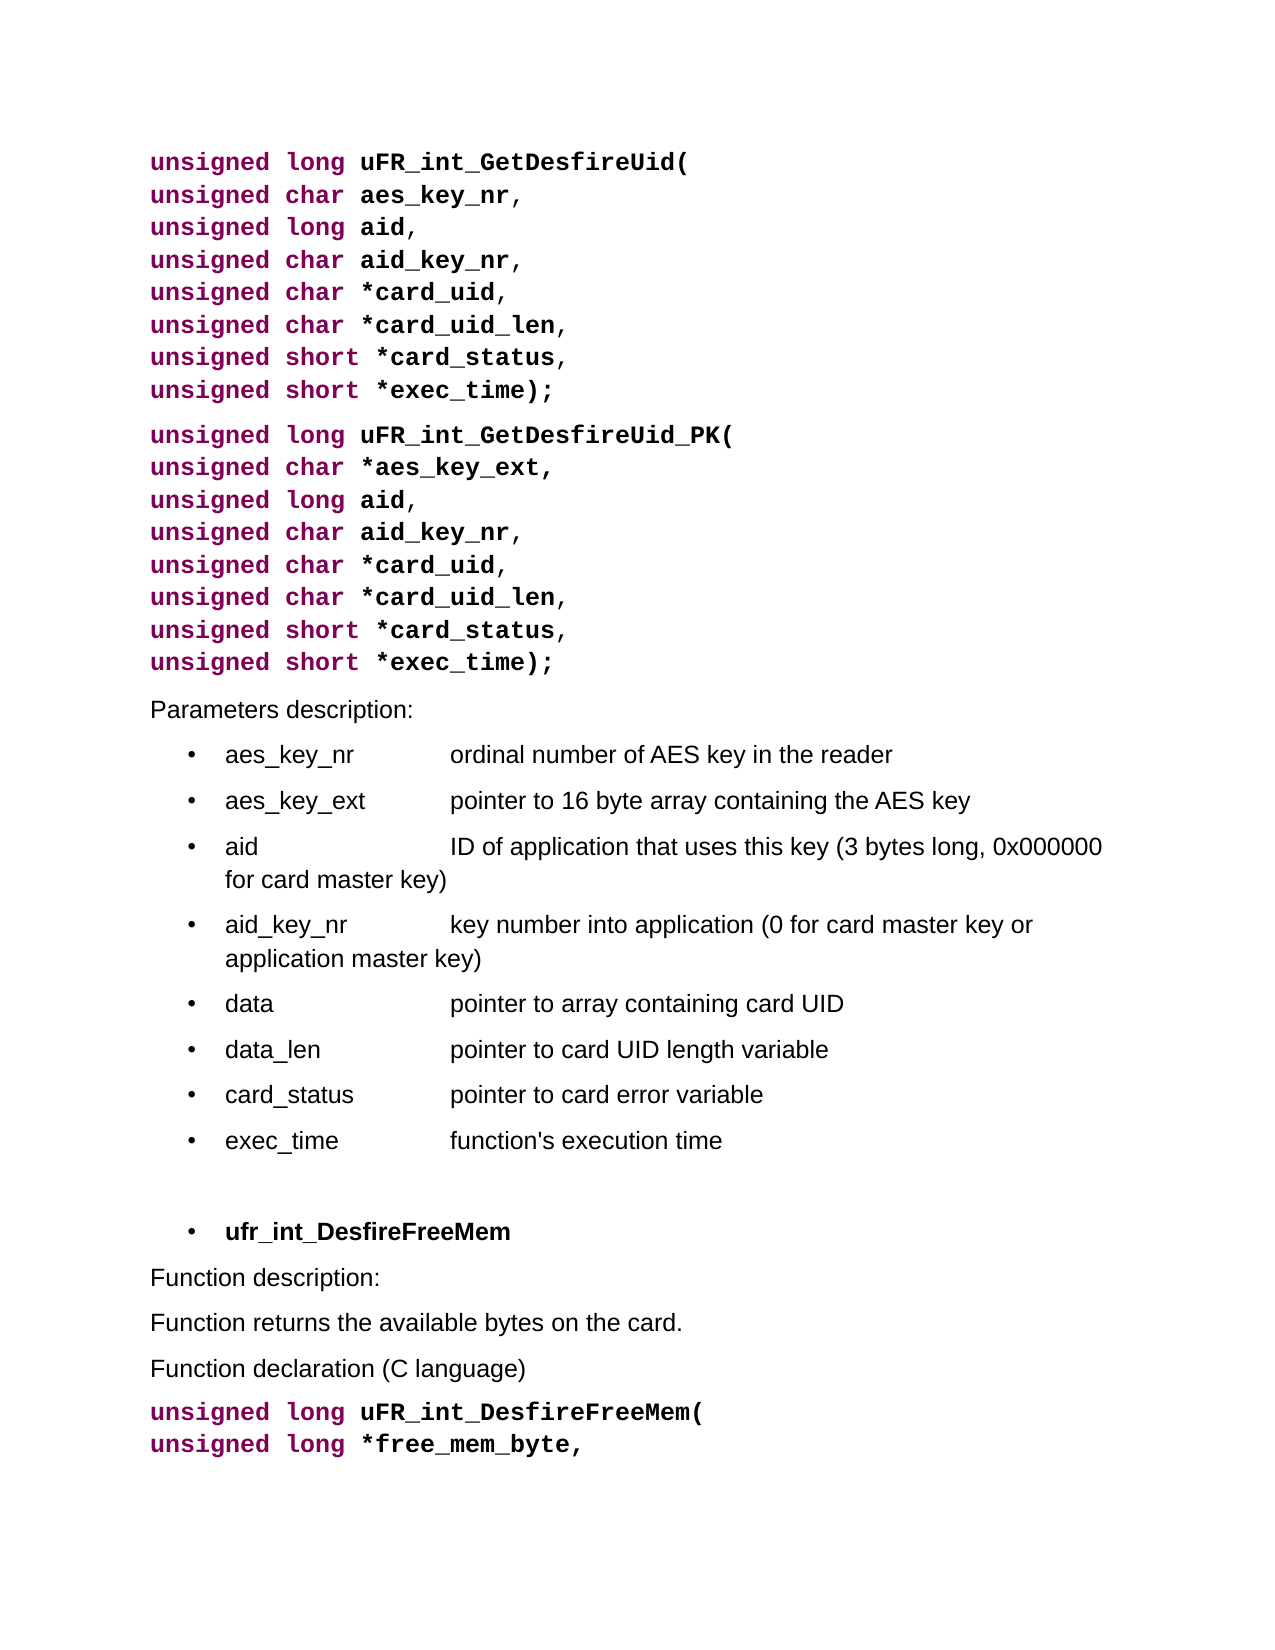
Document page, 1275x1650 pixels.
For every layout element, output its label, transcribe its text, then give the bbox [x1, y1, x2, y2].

text Function returns the available bytes on the card. [150, 1308, 1125, 1337]
list aes_key_nr ordinal number of AES key in the reader [187, 741, 1125, 769]
list data_len pointer to card UID length variable [187, 1035, 1125, 1063]
list data pointer to array containing card UID [187, 989, 1125, 1018]
text Function declaration (C language) [150, 1354, 1125, 1382]
list aid ID of application that uses this key (3 bytes long, 0x000000 for card master key) [187, 832, 1125, 894]
text Parameters description: [150, 695, 1125, 724]
list exec_time function's execution time [187, 1126, 1125, 1155]
list card_status pointer to card error variable [187, 1080, 1125, 1109]
text Function description: [150, 1263, 1125, 1291]
text unsigned long uFR_int_GetDesfireUid( unsigned char aes_key_nr, unsigned long aid, unsigned char aid_key_nr, unsigned char *card_uid, unsigned char *card_uid_len, unsigned short *card_status, unsigned short *exec_time); [150, 150, 1125, 406]
text unsigned long uFR_int_DesfireFreeMem( unsigned long *free_mem_byte, [150, 1399, 1125, 1460]
list ufr_int_DesfireFreeMem [187, 1217, 1125, 1246]
list aid_key_nr key number into application (0 for card master key or application master key) [187, 910, 1125, 972]
text unsigned long uFR_int_GetDesfireUid_PK( unsigned char *aes_key_ext, unsigned long aid, unsigned char aid_key_nr, unsigned char *card_uid, unsigned char *card_uid_len, unsigned short *card_status, unsigned short *exec_time); [150, 422, 1125, 678]
list aes_key_ext pointer to 16 byte array containing the AES key [187, 786, 1125, 815]
